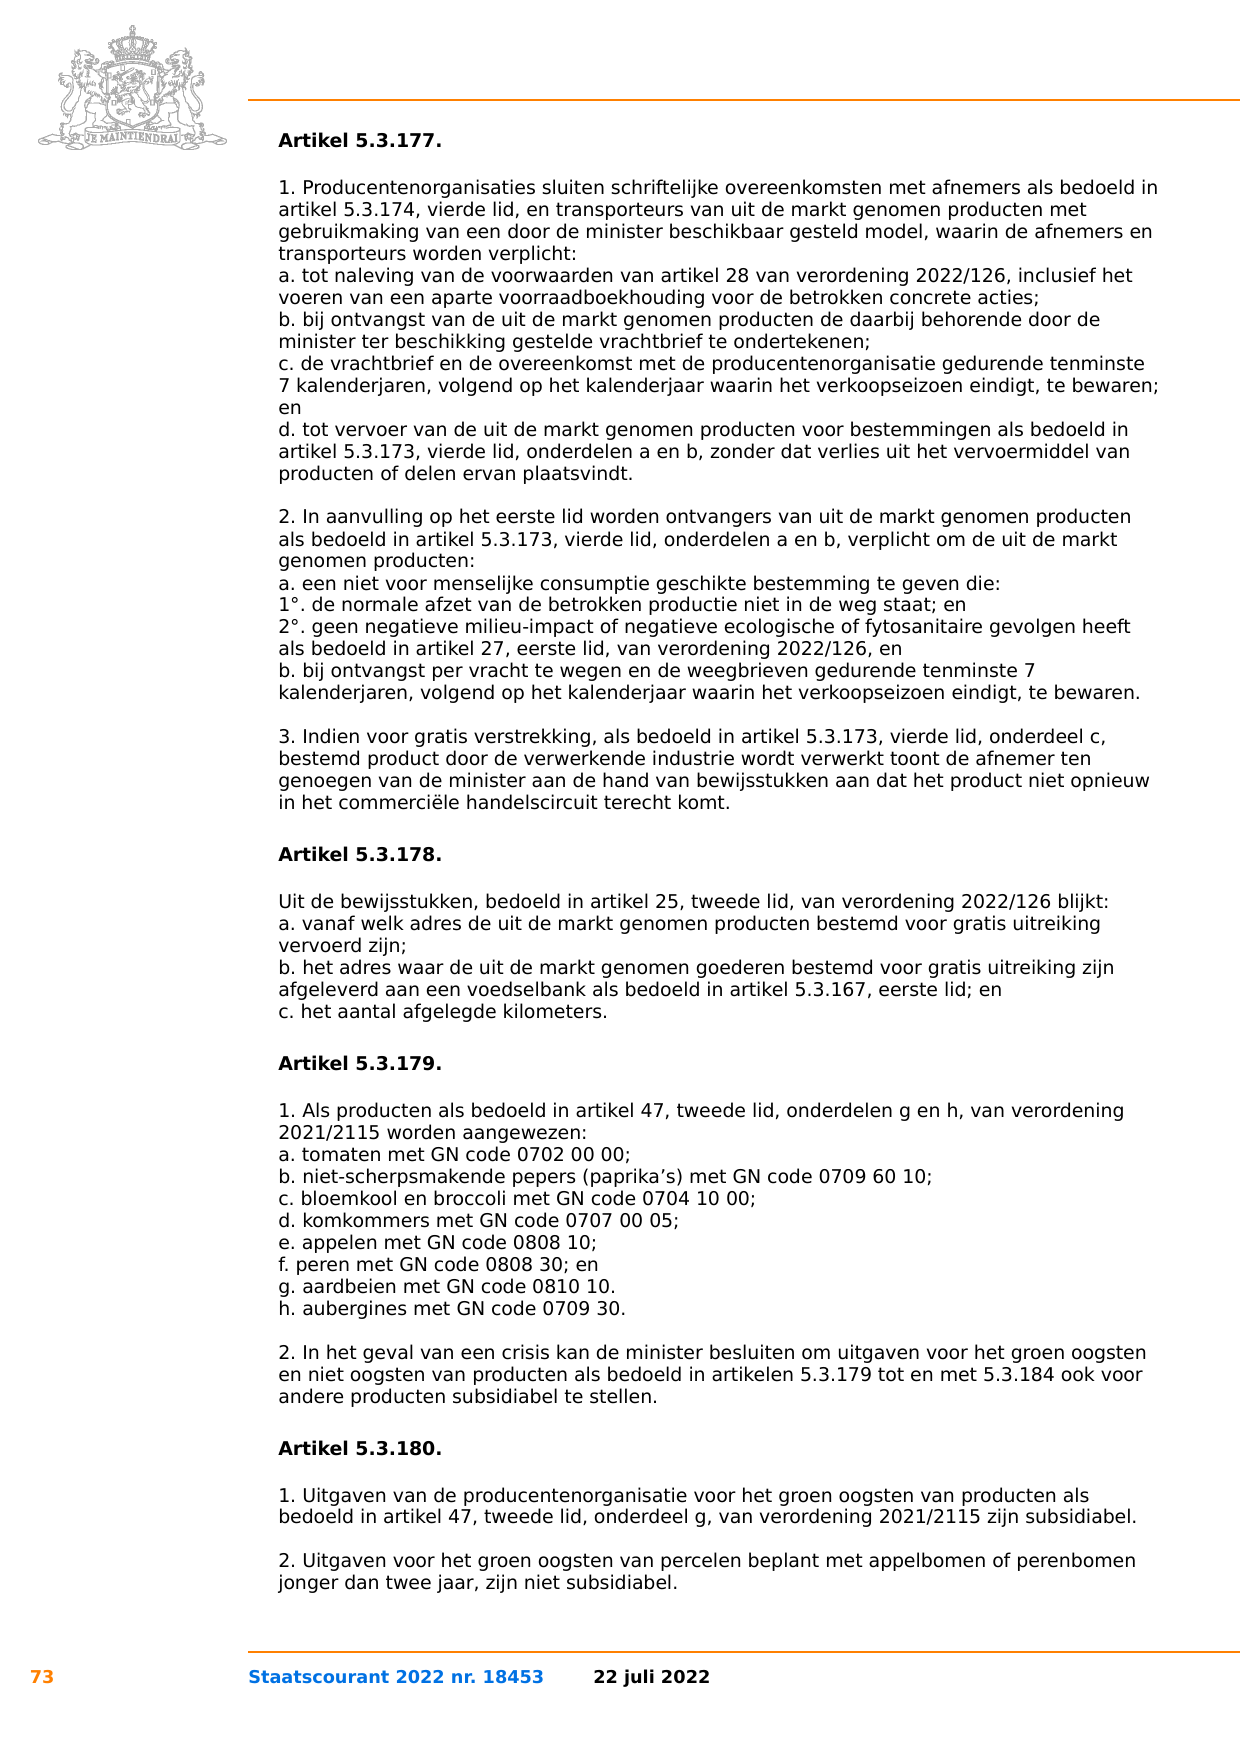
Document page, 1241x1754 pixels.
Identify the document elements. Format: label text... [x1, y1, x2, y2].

text c. de vrachtbrief en de overeenkomst met de producentenorganisatie gedurende tenminste 7 kalenderjaren, volgend op het kalenderjaar waarin het verkoopseizoen eindigt, te bewaren; en [278, 353, 1163, 419]
text a. tomaten met GN code 0702 00 00; [278, 1144, 1163, 1166]
text b. bij ontvangst per vracht te wegen en de weegbrieven gedurende tenminste 7 kalenderjaren, volgend op het kalenderjaar waarin het verkoopseizoen eindigt, te bewaren. [278, 660, 1163, 704]
text b. niet-scherpsmakende pepers (paprika’s) met GN code 0709 60 10; [278, 1166, 1163, 1188]
text 1. Uitgaven van de producentenorganisatie voor het groen oogsten van producten als bedoeld in artikel 47, tweede lid, onderdeel g, van verordening 2021/2115 zijn subsidiabel. [278, 1484, 1163, 1528]
text Uit de bewijsstukken, bedoeld in artikel 25, tweede lid, van verordening 2022/126 blijkt: [278, 891, 1163, 913]
text 2. In het geval van een crisis kan de minister besluiten om uitgaven voor het groen oogsten en niet oogsten van producten als bedoeld in artikelen 5.3.179 tot en met 5.3.184 ook voor andere producten subsidiabel te stellen. [278, 1342, 1163, 1407]
text 1. Producentenorganisaties sluiten schriftelijke overeenkomsten met afnemers als bedoeld in artikel 5.3.174, vierde lid, en transporteurs van uit de markt genomen producten met gebruikmaking van een door de minister beschikbaar gesteld model, waarin de afnemers en transporteurs worden verplicht: [278, 177, 1163, 265]
picture [38, 25, 227, 150]
subtitle Artikel 5.3.179. [278, 1053, 1163, 1075]
subtitle Artikel 5.3.178. [278, 844, 1163, 866]
text 2°. geen negatieve milieu-impact of negatieve ecologische of fytosanitaire gevolgen heeft als bedoeld in artikel 27, eerste lid, van verordening 2022/126, en [278, 616, 1163, 660]
text c. het aantal afgelegde kilometers. [278, 1001, 1163, 1023]
text 1. Als producten als bedoeld in artikel 47, tweede lid, onderdelen g en h, van verordening 2021/2115 worden aangewezen: [278, 1100, 1163, 1144]
text e. appelen met GN code 0808 10; [278, 1232, 1163, 1254]
text a. een niet voor menselijke consumptie geschikte bestemming te geven die: [278, 572, 1163, 594]
text b. het adres waar de uit de markt genomen goederen bestemd voor gratis uitreiking zijn afgeleverd aan een voedselbank als bedoeld in artikel 5.3.167, eerste lid; en [278, 957, 1163, 1001]
text d. tot vervoer van de uit de markt genomen producten voor bestemmingen als bedoeld in artikel 5.3.173, vierde lid, onderdelen a en b, zonder dat verlies uit het vervoermiddel van producten of delen ervan plaatsvindt. [278, 419, 1163, 484]
text c. bloemkool en broccoli met GN code 0704 10 00; [278, 1188, 1163, 1210]
text 2. In aanvulling op het eerste lid worden ontvangers van uit de markt genomen producten als bedoeld in artikel 5.3.173, vierde lid, onderdelen a en b, verplicht om de uit de markt genomen producten: [278, 506, 1163, 572]
text 3. Indien voor gratis verstrekking, als bedoeld in artikel 5.3.173, vierde lid, onderdeel c, bestemd product door de verwerkende industrie wordt verwerkt toont de afnemer ten genoegen van de minister aan de hand van bewijsstukken aan dat het product niet opnieuw in het commerciële handelscircuit terecht komt. [278, 726, 1163, 814]
subtitle Artikel 5.3.180. [278, 1437, 1163, 1459]
text 2. Uitgaven voor het groen oogsten van percelen beplant met appelbomen of perenbomen jonger dan twee jaar, zijn niet subsidiabel. [278, 1550, 1163, 1594]
text a. vanaf welk adres de uit de markt genomen producten bestemd voor gratis uitreiking vervoerd zijn; [278, 913, 1163, 957]
text 1°. de normale afzet van de betrokken productie niet in de weg staat; en [278, 594, 1163, 616]
text g. aardbeien met GN code 0810 10. [278, 1276, 1163, 1298]
text b. bij ontvangst van de uit de markt genomen producten de daarbij behorende door de minister ter beschikking gestelde vrachtbrief te ondertekenen; [278, 309, 1163, 353]
text d. komkommers met GN code 0707 00 05; [278, 1210, 1163, 1232]
text h. aubergines met GN code 0709 30. [278, 1298, 1163, 1320]
text a. tot naleving van de voorwaarden van artikel 28 van verordening 2022/126, inclusief het voeren van een aparte voorraadboekhouding voor de betrokken concrete acties; [278, 265, 1163, 309]
text f. peren met GN code 0808 30; en [278, 1254, 1163, 1276]
subtitle Artikel 5.3.177. [278, 130, 1163, 152]
